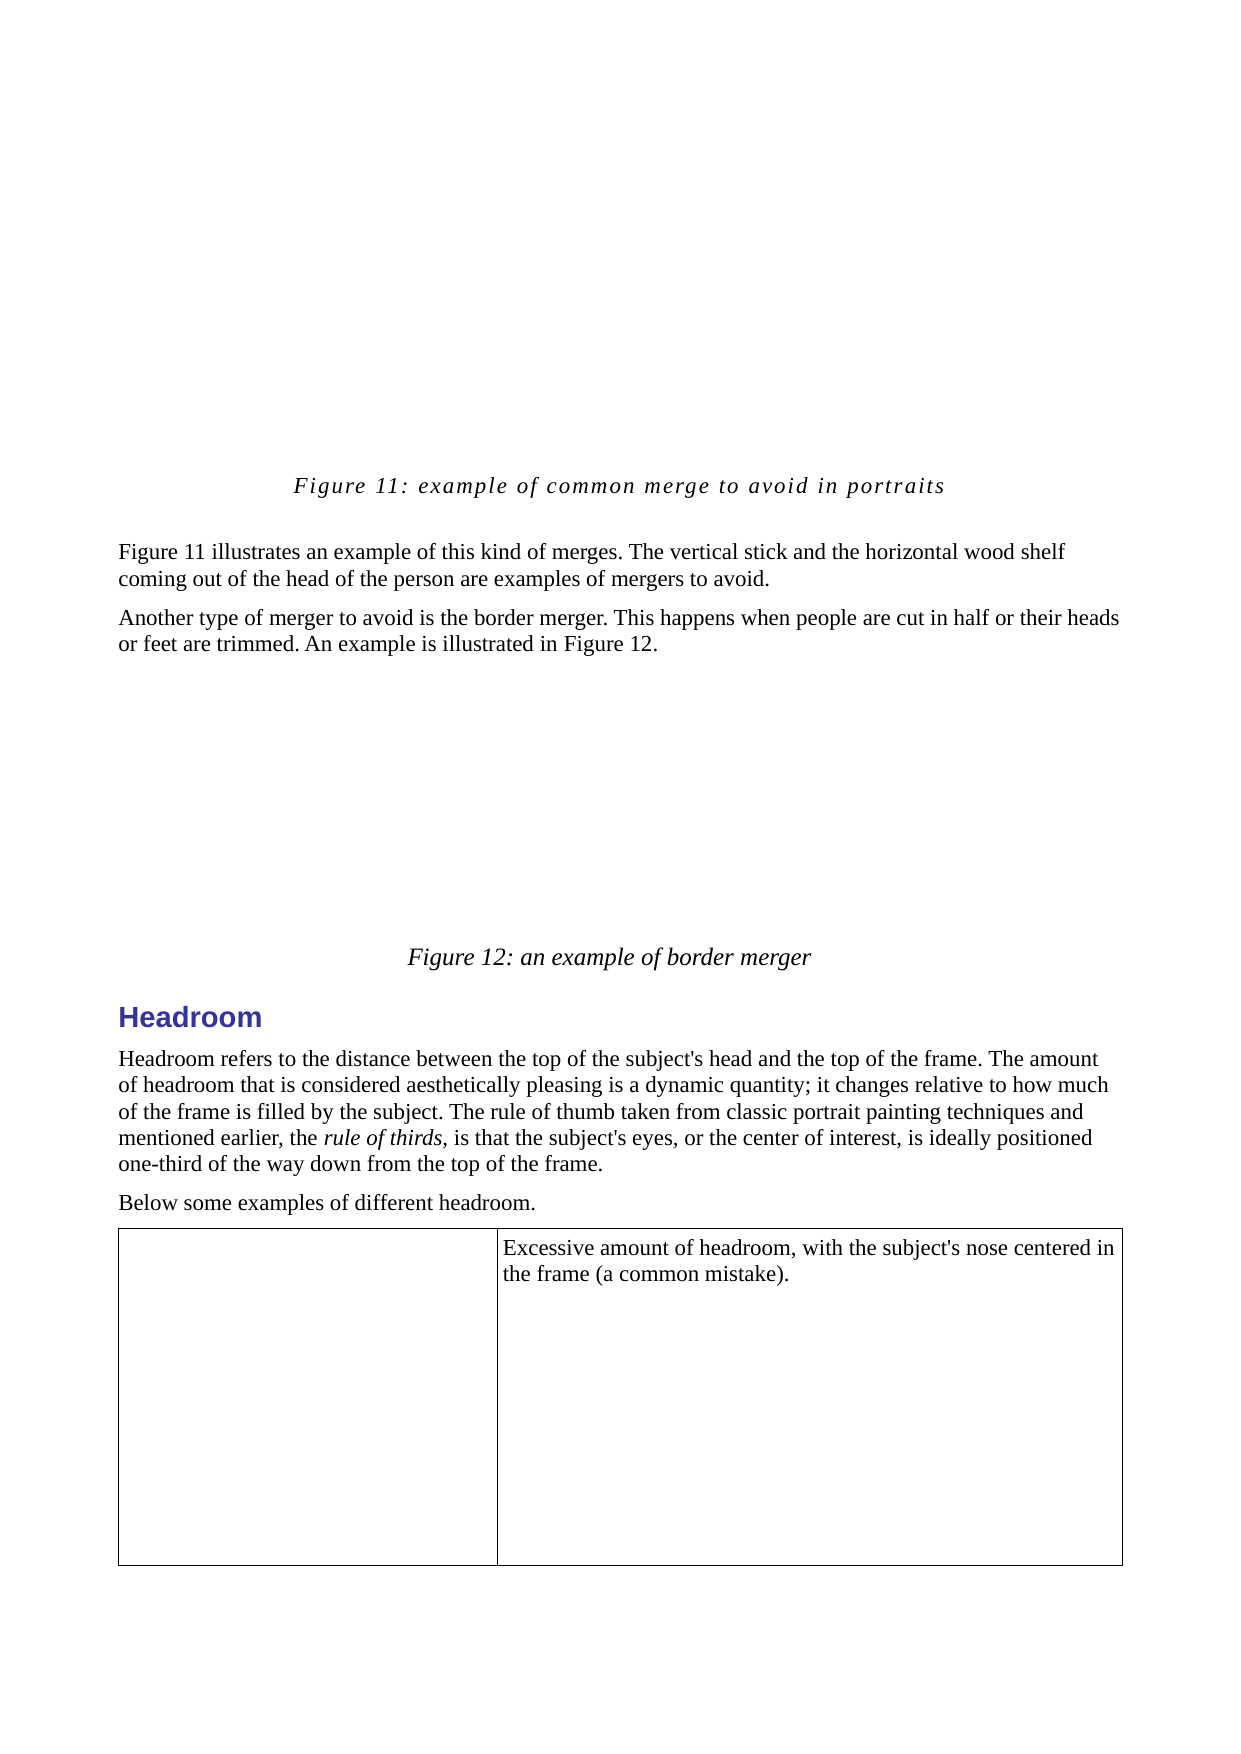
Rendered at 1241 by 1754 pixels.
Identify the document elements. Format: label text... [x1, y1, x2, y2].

table_header Excessive amount of headroom, with the subject's nose centered in the frame (a common mistake). [498, 1229, 1122, 1565]
text Figure 12: an example of border merger [407, 675, 833, 970]
text Headroom refers to the distance between the top of the subject's head and the top of the frame. The amount of headroom that is considered aesthetically pleasing is a dynamic quantity; it changes relative to how much of the frame is filled by the subject. The rule of thumb taken from classic portrait painting techniques and mentioned earlier, the rule of thirds, is that the subject's eyes, or the center of interest, is ideally positioned one-third of the way down from the top of the frame. [118, 1045, 1122, 1177]
text Below some examples of different headroom. [118, 1189, 1122, 1216]
text Another type of merger to avoid is the border merger. This happens when people are cut in half or their heads or feet are trimmed. An example is illustrated in Figure 12. [118, 603, 1122, 656]
subtitle [407, 662, 833, 675]
table_header [119, 1229, 497, 1565]
text Figure 11 illustrates an example of this kind of merges. The vertical stick and the horizontal wood shelf coming out of the head of the person are examples of mergers to avoid. [118, 538, 1122, 591]
text Figure 11: example of common merge to avoid in portraits [284, 130, 957, 499]
subtitle Headroom [118, 692, 1122, 1033]
